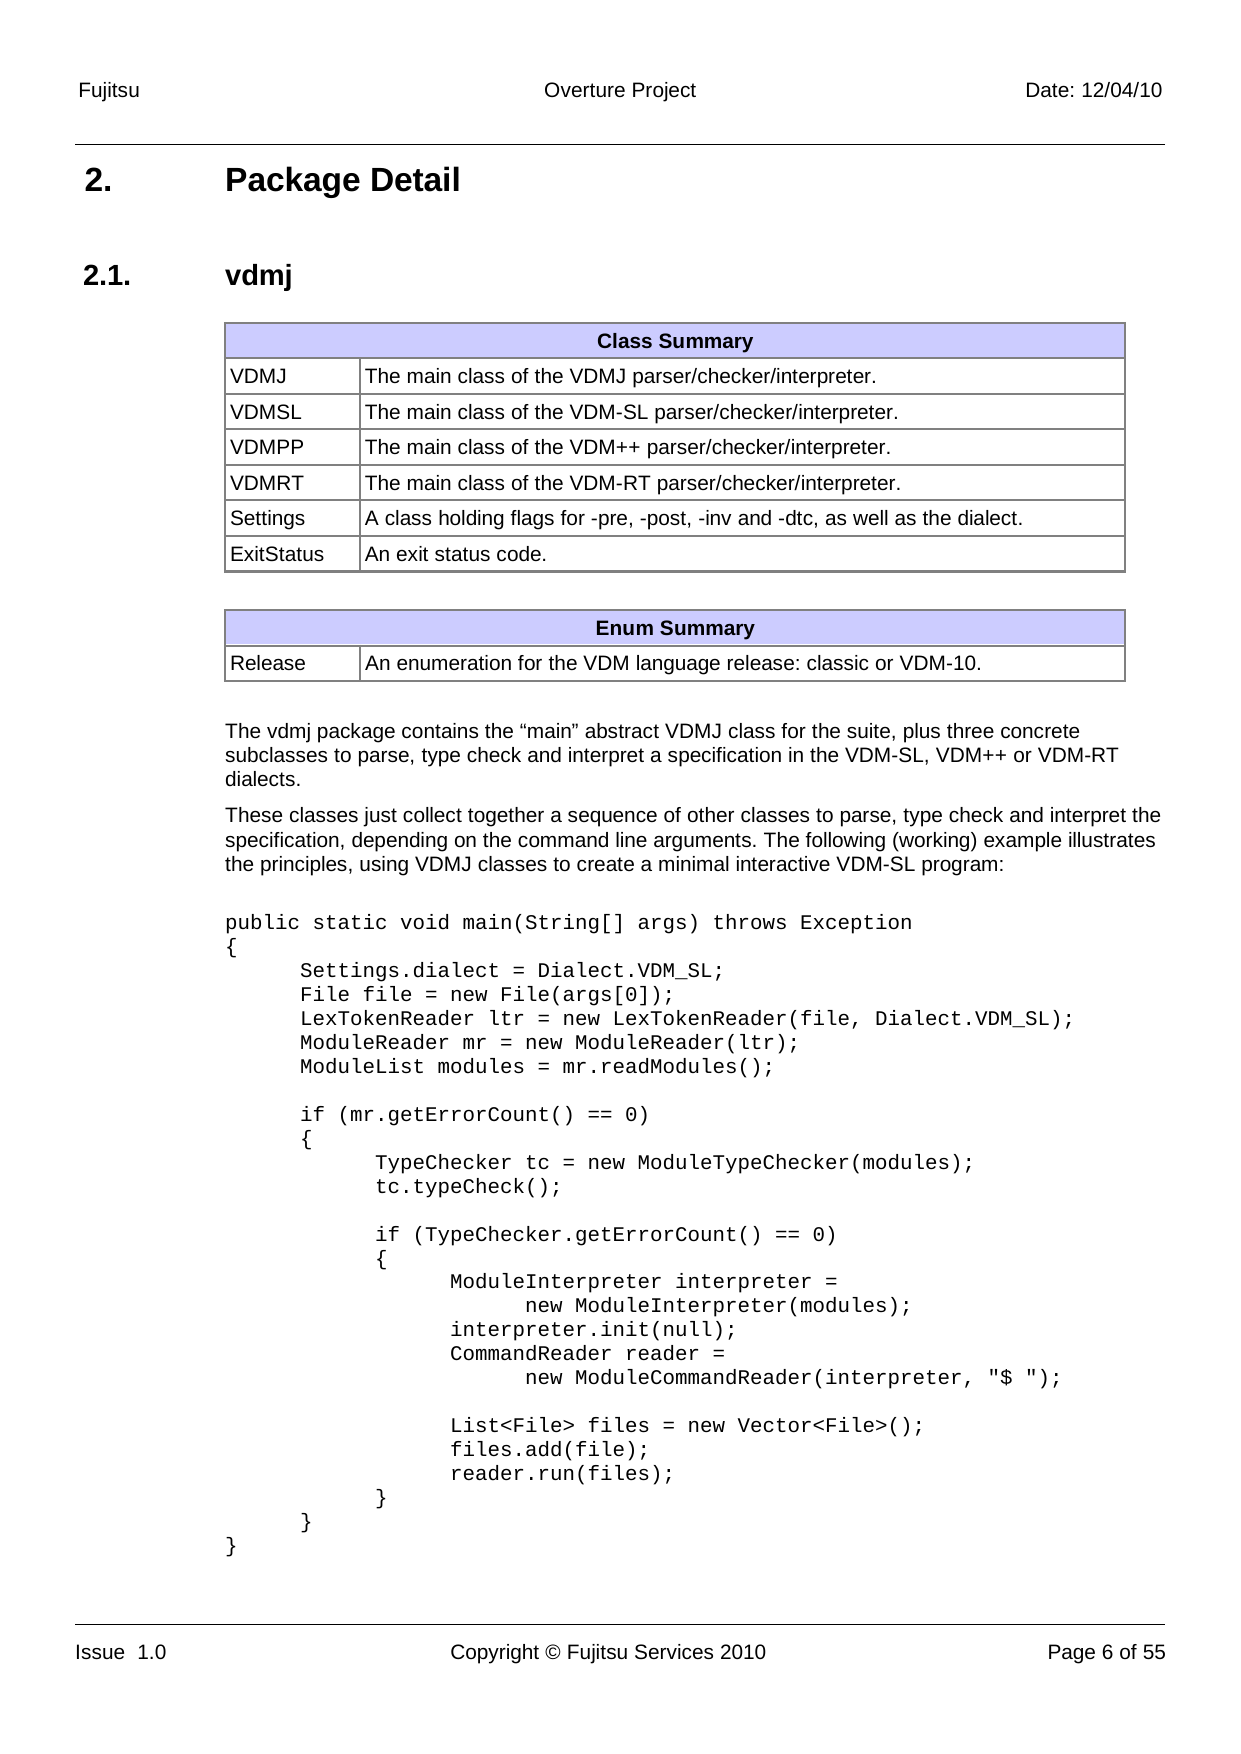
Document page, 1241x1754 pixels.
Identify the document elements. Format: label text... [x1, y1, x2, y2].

text The vdmj package contains the “main” abstract VDMJ class for the suite, plus three concrete subclasses to parse, type check and interpret a specification in the VDM-SL, VDM++ or VDM-RT dialects. [225, 719, 1165, 791]
text if (mr.getErrorCount() == 0) [225, 1104, 1165, 1128]
table_cell Settings [226, 501, 359, 535]
table_cell VDMJ [226, 359, 359, 393]
text new ModuleInterpreter(modules); [225, 1295, 1165, 1319]
text } [225, 1487, 1165, 1511]
text { [225, 1247, 1165, 1271]
text files.add(file); [225, 1439, 1165, 1463]
text public static void main(String[] args) throws Exception [225, 912, 1165, 936]
table_cell The main class of the VDM-SL parser/checker/interpreter. [361, 395, 1124, 428]
subtitle vdmj [75, 258, 1165, 292]
table_header Class Summary [226, 324, 1124, 357]
text } [225, 1535, 1165, 1559]
text TypeChecker tc = new ModuleTypeChecker(modules); [225, 1152, 1165, 1176]
text Settings.dialect = Dialect.VDM_SL; [225, 960, 1165, 984]
text File file = new File(args[0]); [225, 984, 1165, 1008]
text tc.typeCheck(); [225, 1176, 1165, 1199]
text List<File> files = new Vector<File>(); [225, 1415, 1165, 1439]
text interpreter.init(null); [225, 1319, 1165, 1343]
text { [225, 936, 1165, 960]
table_cell The main class of the VDMJ parser/checker/interpreter. [361, 359, 1124, 393]
text LexTokenReader ltr = new LexTokenReader(file, Dialect.VDM_SL); [225, 1008, 1165, 1032]
text if (TypeChecker.getErrorCount() == 0) [225, 1223, 1165, 1247]
table_cell Release [226, 647, 359, 680]
text These classes just collect together a sequence of other classes to parse, type check and interpret the specification, depending on the command line arguments. The following (working) example illustrates the principles, using VDMJ classes to create a minimal interactive VDM-SL program: [225, 803, 1165, 876]
text ModuleReader mr = new ModuleReader(ltr); [225, 1032, 1165, 1056]
text ModuleInterpreter interpreter = [225, 1271, 1165, 1295]
table_header Enum Summary [226, 611, 1124, 644]
text CommandReader reader = [225, 1343, 1165, 1367]
text new ModuleCommandReader(interpreter, "$ "); [225, 1367, 1165, 1391]
table_cell The main class of the VDM-RT parser/checker/interpreter. [361, 466, 1124, 499]
text ModuleList modules = mr.readModules(); [225, 1056, 1165, 1080]
text } [225, 1511, 1165, 1535]
table_cell VDMPP [226, 430, 359, 464]
table_cell A class holding flags for -pre, -post, -inv and -dtc, as well as the dialect. [361, 501, 1124, 535]
table_cell The main class of the VDM++ parser/checker/interpreter. [361, 430, 1124, 464]
text { [225, 1128, 1165, 1152]
table_cell ExitStatus [226, 537, 359, 570]
table_cell VDMRT [226, 466, 359, 499]
subtitle Package Detail [75, 160, 1165, 198]
table_cell An enumeration for the VDM language release: classic or VDM-10. [361, 647, 1124, 680]
table_cell VDMSL [226, 395, 359, 428]
table_cell An exit status code. [361, 537, 1124, 570]
text reader.run(files); [225, 1463, 1165, 1487]
